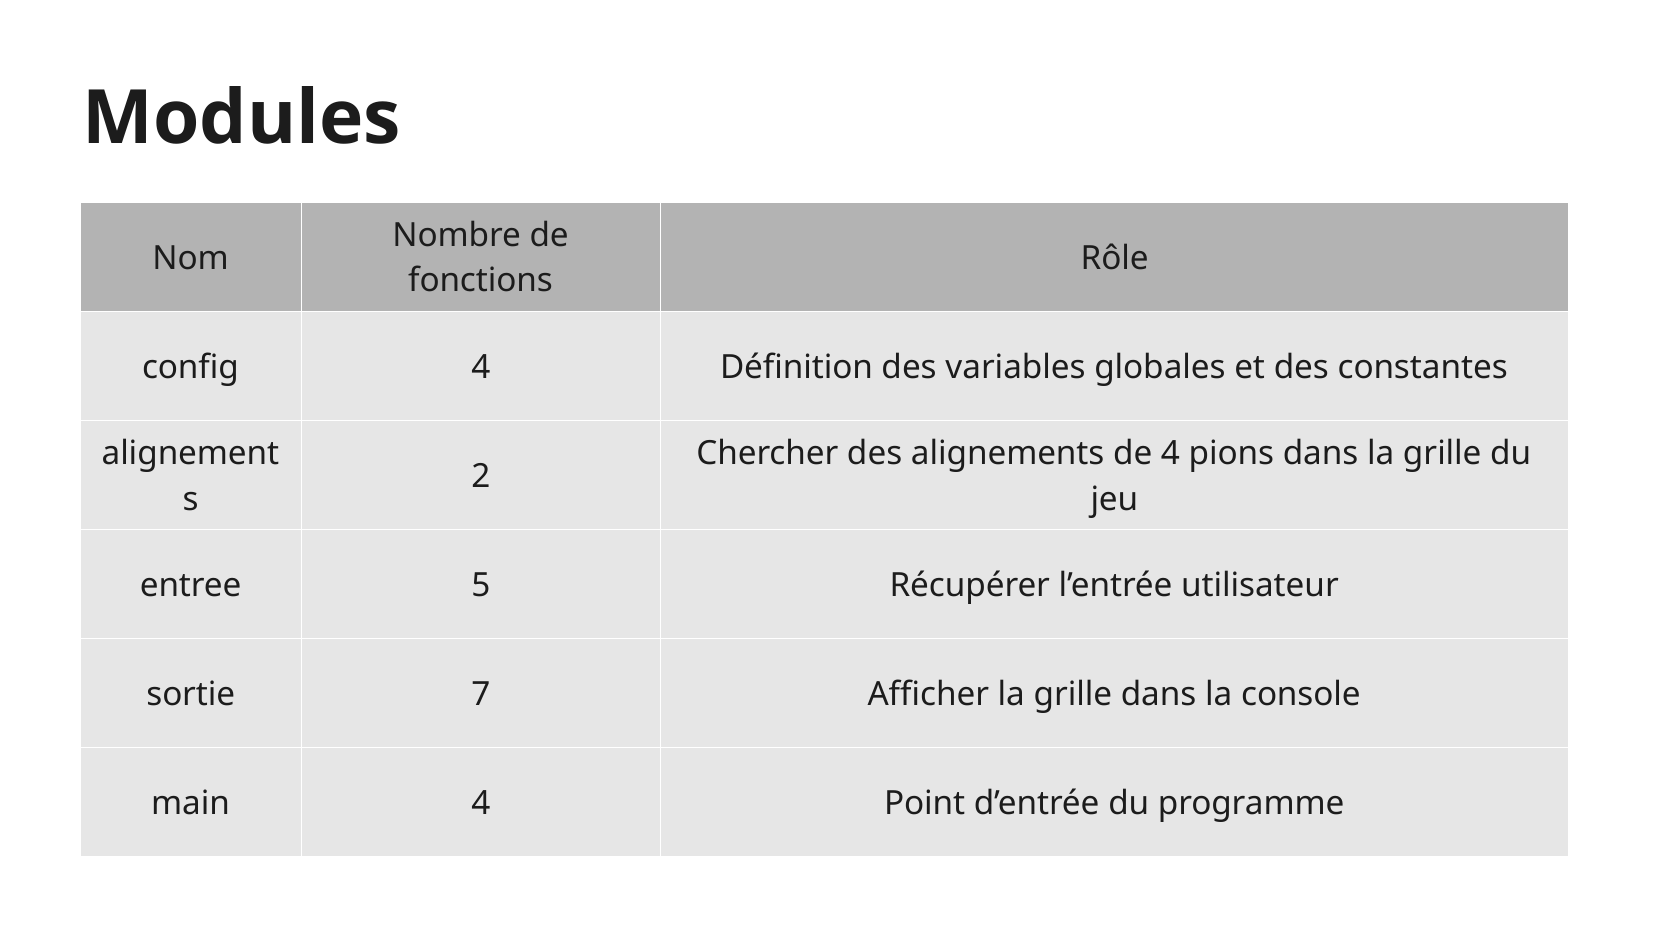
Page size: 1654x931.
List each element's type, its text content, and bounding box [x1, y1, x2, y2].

table_cell Afficher la grille dans la console [661, 639, 1568, 747]
table_cell 5 [302, 530, 660, 638]
table_header Nom [81, 203, 301, 311]
table_cell sortie [81, 639, 301, 747]
table_cell Point d’entrée du programme [661, 748, 1568, 856]
table_cell alignements [81, 421, 301, 529]
table_cell Récupérer l’entrée utilisateur [661, 530, 1568, 638]
table_cell entree [81, 530, 301, 638]
table_cell 4 [302, 312, 660, 420]
table_cell config [81, 312, 301, 420]
table_header Rôle [661, 203, 1568, 311]
table_cell 7 [302, 639, 660, 747]
table_cell 4 [302, 748, 660, 856]
table_header Nombre de fonctions [302, 203, 660, 311]
table_cell 2 [302, 421, 660, 529]
table_cell Définition des variables globales et des constantes [661, 312, 1568, 420]
title Modules [82, 37, 1571, 193]
table_cell Chercher des alignements de 4 pions dans la grille du jeu [661, 421, 1568, 529]
table_cell main [81, 748, 301, 856]
